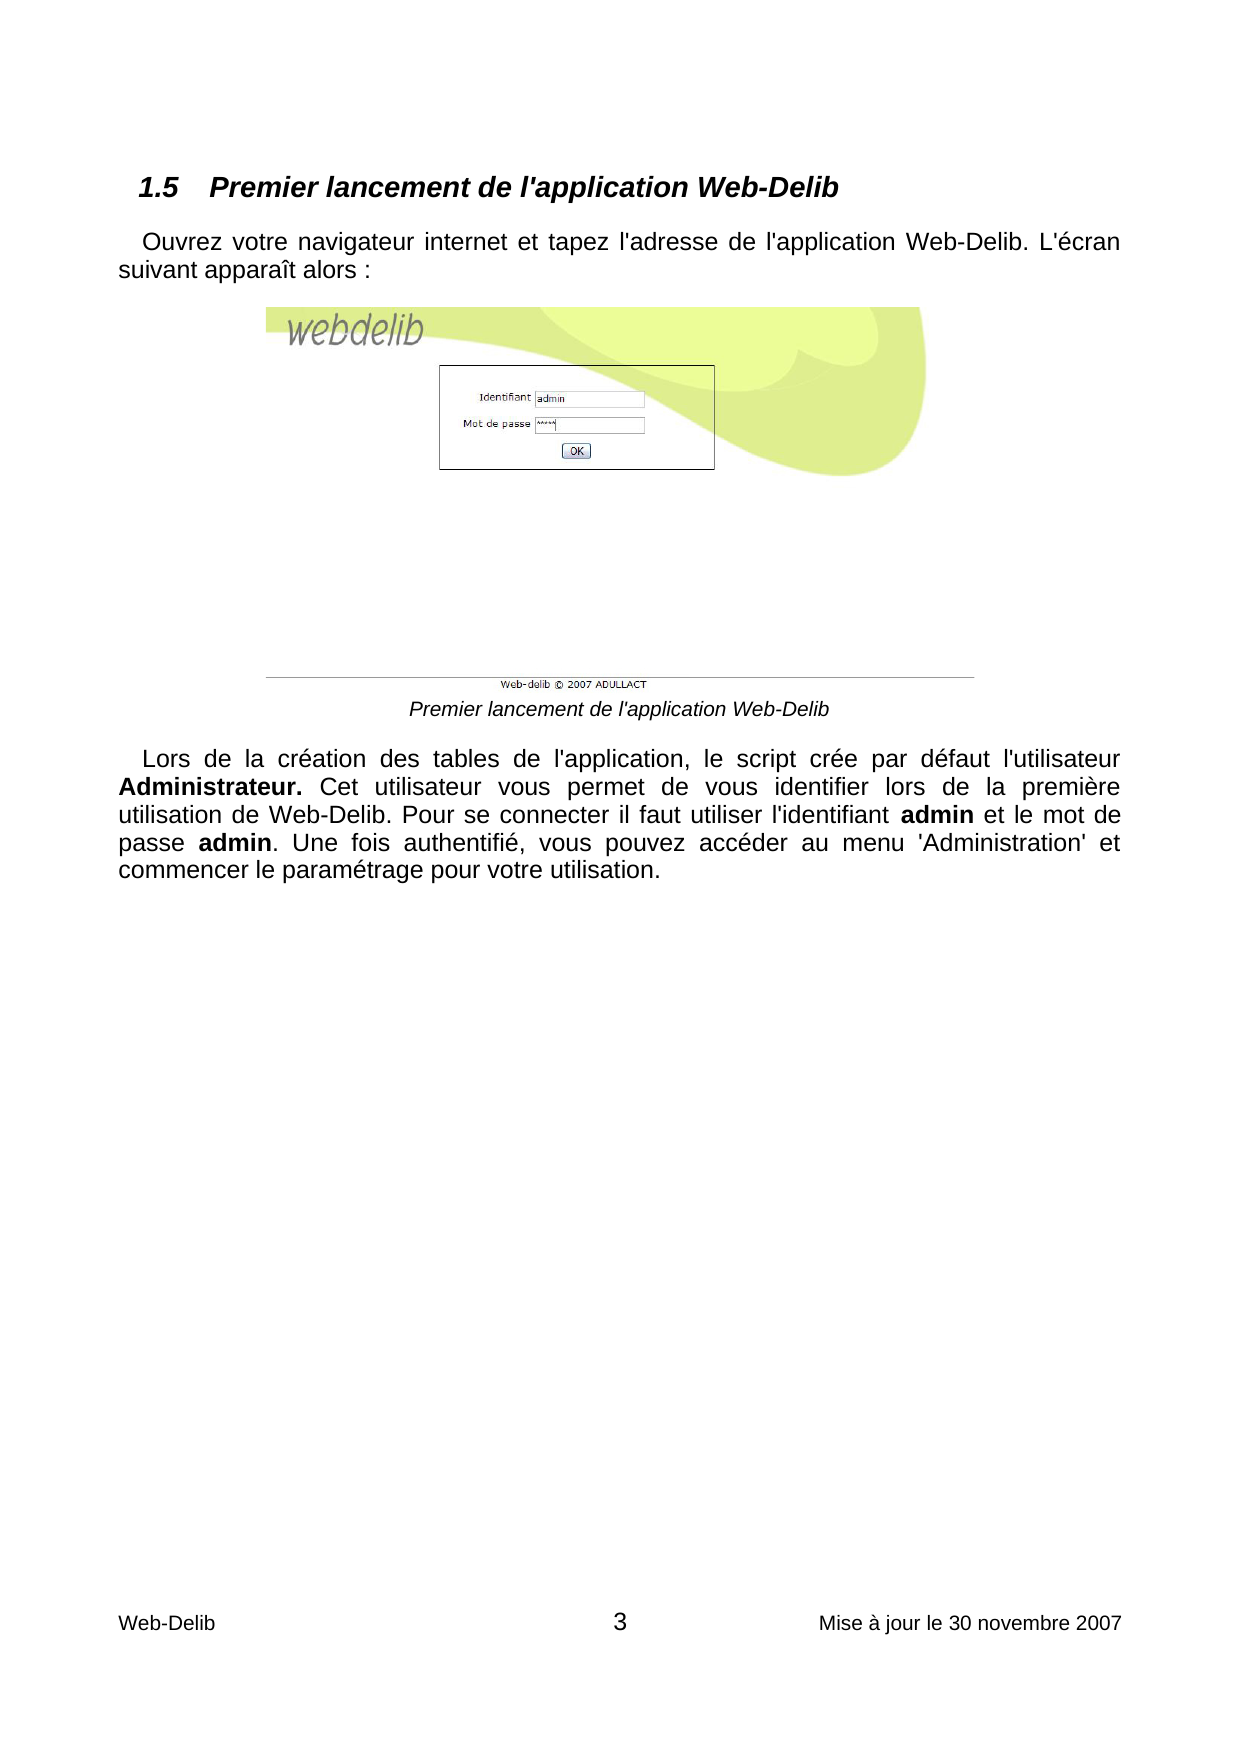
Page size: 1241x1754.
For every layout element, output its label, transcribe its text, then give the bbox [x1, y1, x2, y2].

text Ouvrez votre navigateur internet et tapez l'adresse de l'application Web-Delib. L'écran suivant apparaît alors : [118, 228, 1122, 284]
text Lors de la création des tables de l'application, le script crée par défaut l'utilisateur Administrateur. Cet utilisateur vous permet de vous identifier lors de la première utilisation de Web-Delib. Pour se connecter il faut utiliser l'identifiant admin et le mot de passe admin. Une fois authentifié, vous pouvez accéder au menu 'Administration' et commencer le paramétrage pour votre utilisation. [118, 745, 1122, 884]
picture [265, 307, 975, 698]
text Premier lancement de l'application Web-Delib [118, 296, 1122, 720]
subtitle Premier lancement de l'application Web-Delib [118, 171, 1122, 204]
